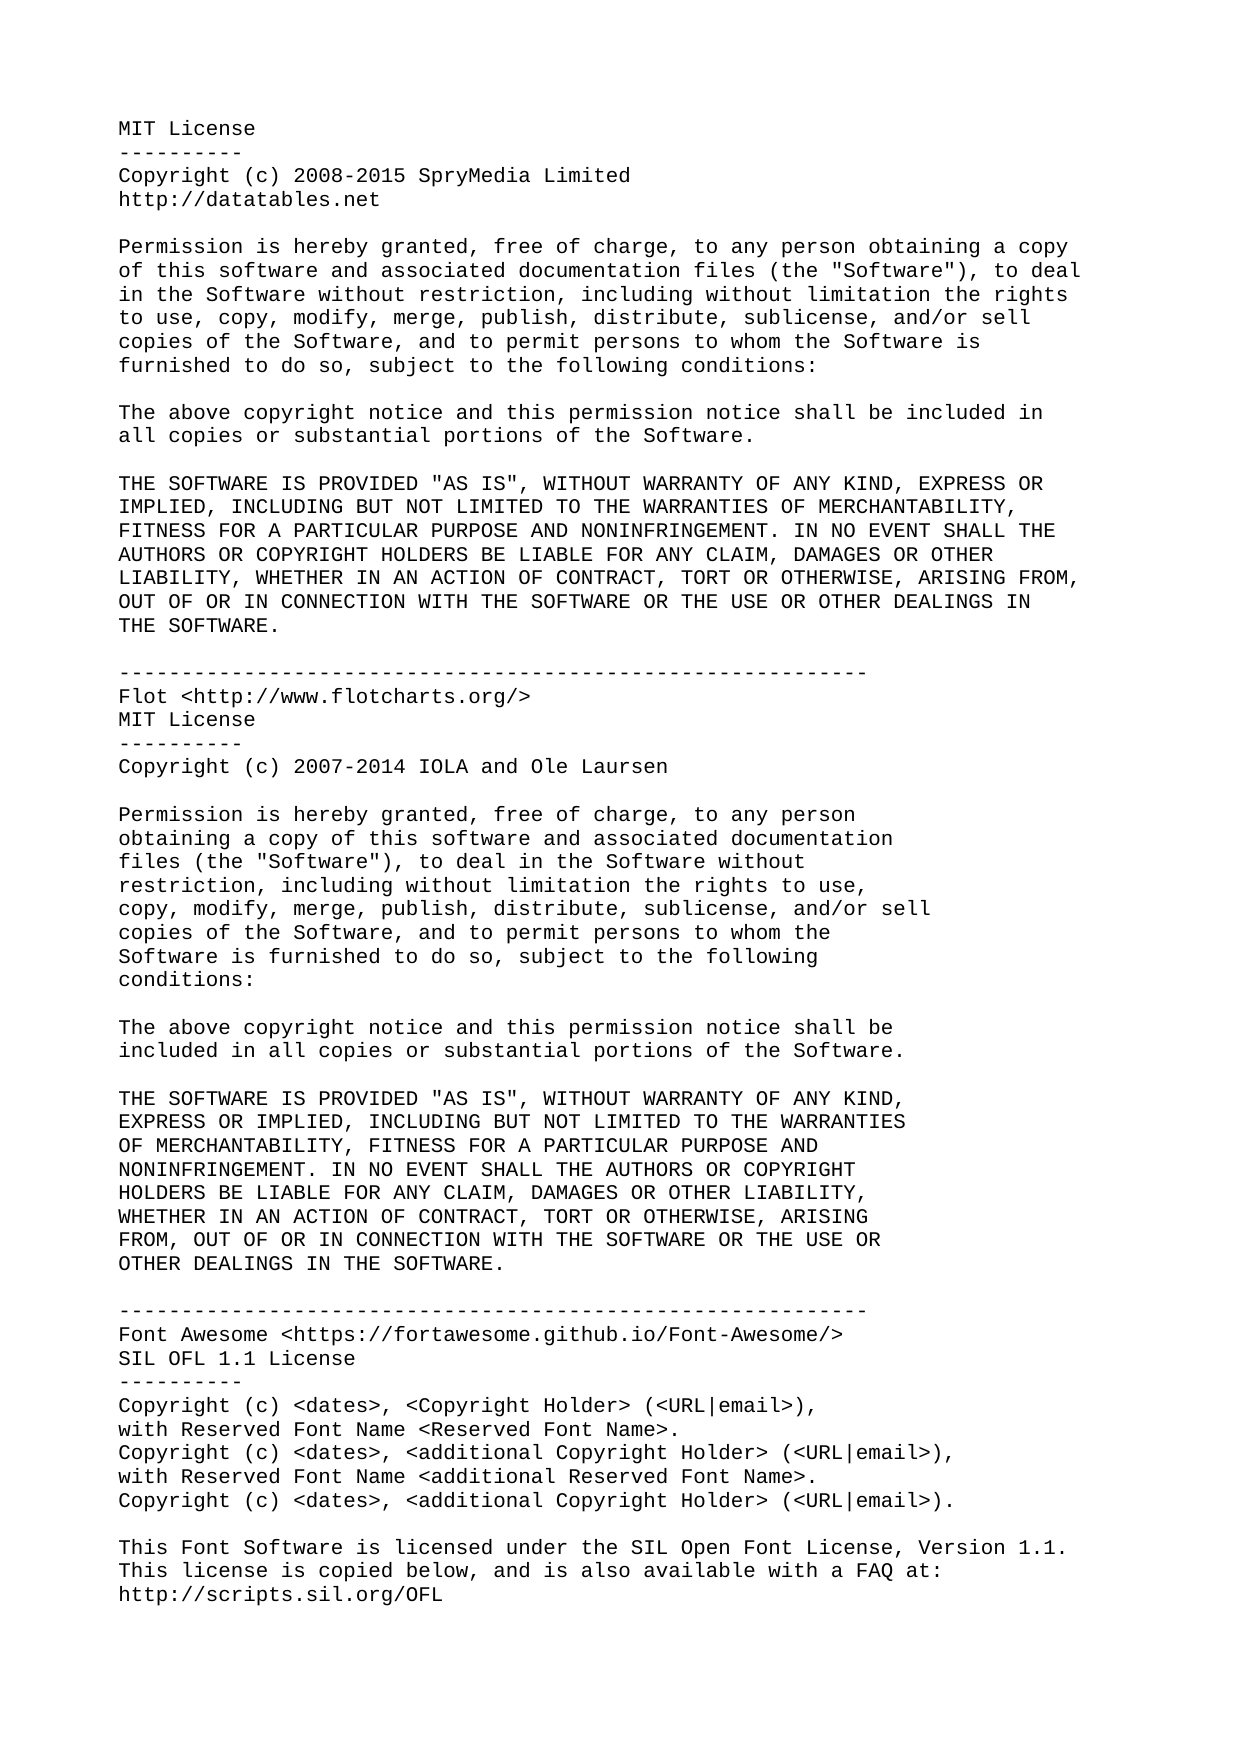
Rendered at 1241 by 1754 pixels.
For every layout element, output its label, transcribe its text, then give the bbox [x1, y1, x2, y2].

text Font Awesome <https://fortawesome.github.io/Font-Awesome/> [118, 1324, 1122, 1348]
text Copyright (c) <dates>, <Copyright Holder> (<URL|email>), [118, 1395, 1122, 1419]
text FROM, OUT OF OR IN CONNECTION WITH THE SOFTWARE OR THE USE OR [118, 1229, 1122, 1253]
text of this software and associated documentation files (the "Software"), to deal [118, 260, 1122, 284]
text Copyright (c) 2007-2014 IOLA and Ole Laursen [118, 757, 1122, 780]
text Software is furnished to do so, subject to the following [118, 946, 1122, 969]
text copy, modify, merge, publish, distribute, sublicense, and/or sell [118, 898, 1122, 922]
text furnished to do so, subject to the following conditions: [118, 354, 1122, 378]
text MIT License [118, 118, 1122, 142]
text Copyright (c) <dates>, <additional Copyright Holder> (<URL|email>), [118, 1442, 1122, 1466]
text files (the "Software"), to deal in the Software without [118, 851, 1122, 875]
text OTHER DEALINGS IN THE SOFTWARE. [118, 1253, 1122, 1277]
text MIT License [118, 709, 1122, 733]
text with Reserved Font Name <additional Reserved Font Name>. [118, 1466, 1122, 1489]
text THE SOFTWARE IS PROVIDED "AS IS", WITHOUT WARRANTY OF ANY KIND, [118, 1088, 1122, 1111]
text obtaining a copy of this software and associated documentation [118, 827, 1122, 851]
text THE SOFTWARE IS PROVIDED "AS IS", WITHOUT WARRANTY OF ANY KIND, EXPRESS OR [118, 473, 1122, 496]
text all copies or substantial portions of the Software. [118, 426, 1122, 449]
text LIABILITY, WHETHER IN AN ACTION OF CONTRACT, TORT OR OTHERWISE, ARISING FROM, [118, 567, 1122, 591]
text Copyright (c) 2008-2015 SpryMedia Limited [118, 165, 1122, 189]
text OF MERCHANTABILITY, FITNESS FOR A PARTICULAR PURPOSE AND [118, 1135, 1122, 1158]
text copies of the Software, and to permit persons to whom the Software is [118, 331, 1122, 354]
text NONINFRINGEMENT. IN NO EVENT SHALL THE AUTHORS OR COPYRIGHT [118, 1158, 1122, 1182]
text http://scripts.sil.org/OFL [118, 1584, 1122, 1608]
text EXPRESS OR IMPLIED, INCLUDING BUT NOT LIMITED TO THE WARRANTIES [118, 1111, 1122, 1135]
text FITNESS FOR A PARTICULAR PURPOSE AND NONINFRINGEMENT. IN NO EVENT SHALL THE [118, 520, 1122, 544]
text ---------- [118, 142, 1122, 165]
text OUT OF OR IN CONNECTION WITH THE SOFTWARE OR THE USE OR OTHER DEALINGS IN [118, 591, 1122, 615]
text AUTHORS OR COPYRIGHT HOLDERS BE LIABLE FOR ANY CLAIM, DAMAGES OR OTHER [118, 544, 1122, 567]
text WHETHER IN AN ACTION OF CONTRACT, TORT OR OTHERWISE, ARISING [118, 1206, 1122, 1229]
text restriction, including without limitation the rights to use, [118, 875, 1122, 898]
text Copyright (c) <dates>, <additional Copyright Holder> (<URL|email>). [118, 1489, 1122, 1513]
text This Font Software is licensed under the SIL Open Font License, Version 1.1. [118, 1537, 1122, 1561]
text HOLDERS BE LIABLE FOR ANY CLAIM, DAMAGES OR OTHER LIABILITY, [118, 1182, 1122, 1206]
text ------------------------------------------------------------ [118, 662, 1122, 686]
text SIL OFL 1.1 License [118, 1348, 1122, 1371]
text http://datatables.net [118, 189, 1122, 213]
text copies of the Software, and to permit persons to whom the [118, 922, 1122, 946]
text The above copyright notice and this permission notice shall be included in [118, 402, 1122, 426]
text THE SOFTWARE. [118, 615, 1122, 638]
text ---------- [118, 733, 1122, 757]
text Flot <http://www.flotcharts.org/> [118, 686, 1122, 709]
text ------------------------------------------------------------ [118, 1300, 1122, 1324]
text conditions: [118, 969, 1122, 993]
text to use, copy, modify, merge, publish, distribute, sublicense, and/or sell [118, 307, 1122, 331]
text Permission is hereby granted, free of charge, to any person obtaining a copy [118, 236, 1122, 260]
text with Reserved Font Name <Reserved Font Name>. [118, 1419, 1122, 1442]
text The above copyright notice and this permission notice shall be [118, 1017, 1122, 1040]
text This license is copied below, and is also available with a FAQ at: [118, 1561, 1122, 1584]
text in the Software without restriction, including without limitation the rights [118, 284, 1122, 307]
text ---------- [118, 1371, 1122, 1395]
text Permission is hereby granted, free of charge, to any person [118, 804, 1122, 827]
text included in all copies or substantial portions of the Software. [118, 1040, 1122, 1064]
text IMPLIED, INCLUDING BUT NOT LIMITED TO THE WARRANTIES OF MERCHANTABILITY, [118, 496, 1122, 520]
